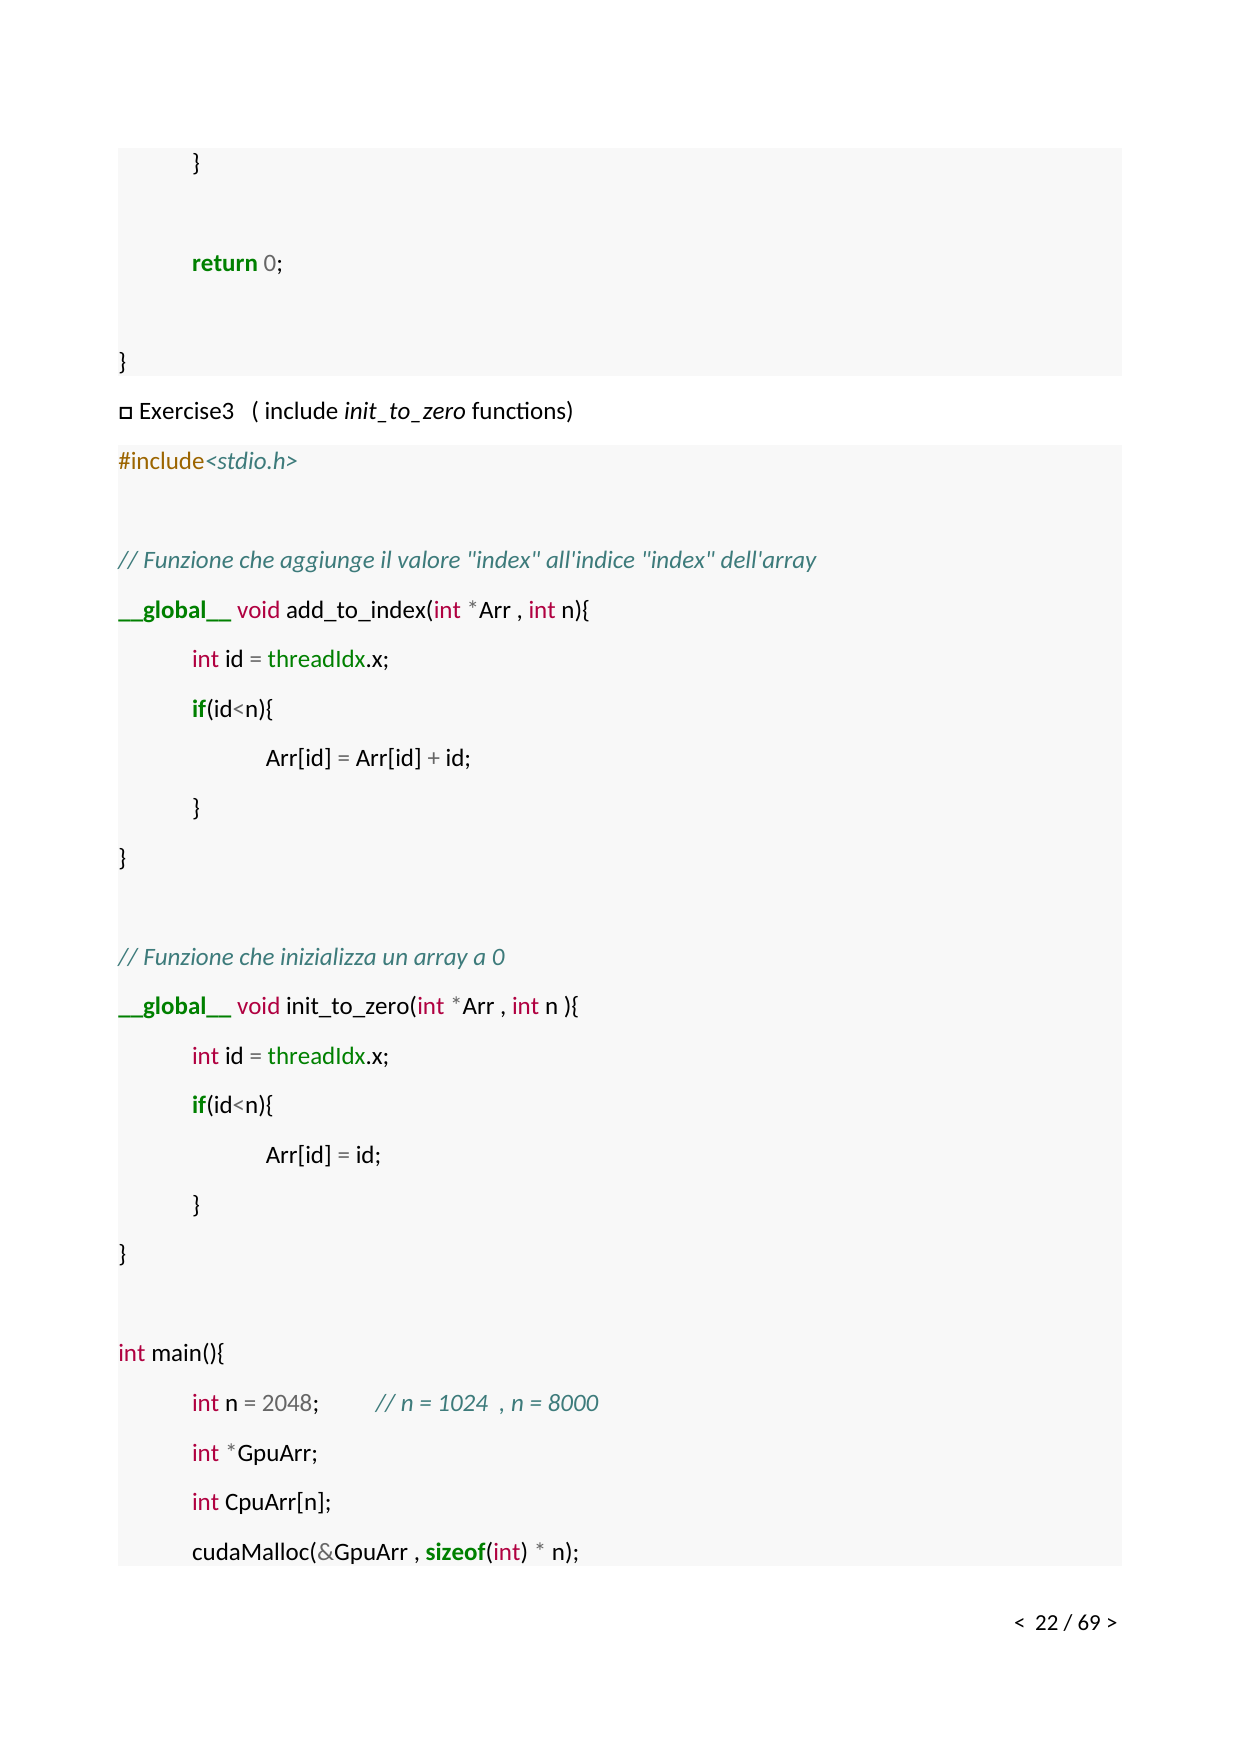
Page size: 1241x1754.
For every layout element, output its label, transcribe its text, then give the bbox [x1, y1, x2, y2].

text } [118, 148, 1122, 178]
text int id = threadIdx.x; [118, 643, 1122, 674]
text Arr[id] = id; [118, 1139, 1122, 1170]
text return 0; [118, 247, 1122, 277]
text } [118, 346, 1122, 376]
text if(id<n){ [118, 1090, 1122, 1120]
text } [118, 1238, 1122, 1269]
text } [118, 842, 1122, 872]
text __global__ void init_to_zero(int *Arr , int n ){ [118, 991, 1122, 1021]
text #include<stdio.h> [118, 445, 1122, 476]
text □ Exercise3 ( include init_to_zero functions) [118, 396, 1122, 426]
text } [118, 1189, 1122, 1219]
text int *GpuArr; [118, 1437, 1122, 1467]
text cudaMalloc(&GpuArr , sizeof(int) * n); [118, 1536, 1122, 1566]
text int id = threadIdx.x; [118, 1040, 1122, 1071]
text if(id<n){ [118, 693, 1122, 723]
text // Funzione che aggiunge il valore "index" all'indice "index" dell'array [118, 544, 1122, 575]
text __global__ void add_to_index(int *Arr , int n){ [118, 594, 1122, 624]
text // Funzione che inizializza un array a 0 [118, 941, 1122, 971]
text int n = 2048; // n = 1024 , n = 8000 [118, 1387, 1122, 1418]
text } [118, 792, 1122, 823]
text int CpuArr[n]; [118, 1486, 1122, 1517]
text Arr[id] = Arr[id] + id; [118, 743, 1122, 773]
text int main(){ [118, 1338, 1122, 1368]
